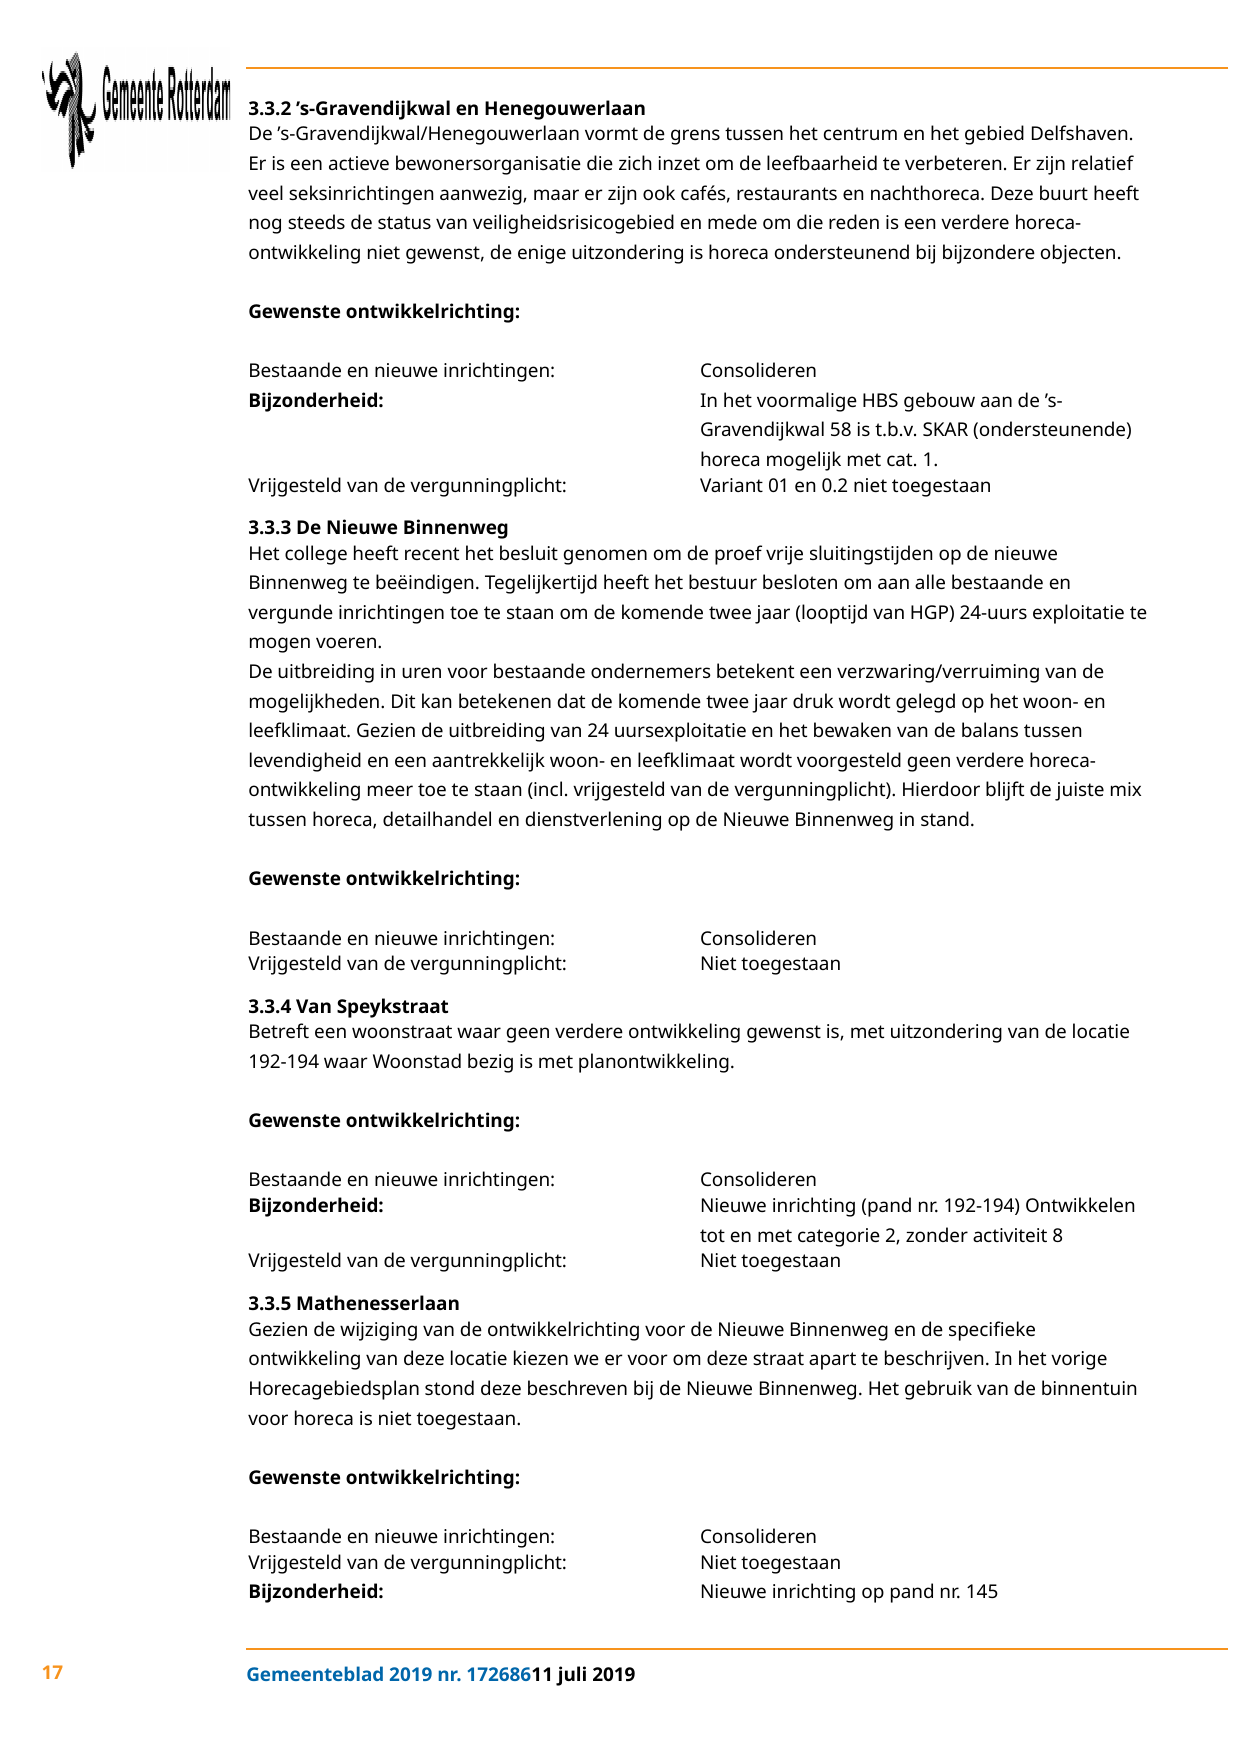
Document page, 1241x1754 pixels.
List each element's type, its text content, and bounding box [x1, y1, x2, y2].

text Gezien de wijziging van de ontwikkelrichting voor de Nieuwe Binnenweg en de specifieke ontwikkeling van deze locatie kiezen we er voor om deze straat apart te beschrijven. In het vorige Horecagebiedsplan stond deze beschreven bij de Nieuwe Binnenweg. Het gebruik van de binnentuin voor horeca is niet toegestaan. [248, 1316, 1152, 1430]
table_header Consolideren In het voormalige HBS gebouw aan de ’s-Gravendijkwal 58 is t.b.v. SKAR (ondersteunende) horeca mogelijk met cat. 1. [700, 357, 1152, 472]
text Gewenste ontwikkelrichting: [248, 865, 1152, 891]
text Betreft een woonstraat waar geen verdere ontwikkeling gewenst is, met uitzondering van de locatie 192-194 waar Woonstad bezig is met planontwikkeling. [248, 1019, 1152, 1074]
text 3.3.4 Van Speykstraat [248, 993, 1152, 1019]
text Gewenste ontwikkelrichting: [248, 1107, 1152, 1133]
table_header Consolideren [700, 925, 1152, 950]
table_cell Vrijgesteld van de vergunningplicht: Bijzonderheid: [248, 1549, 700, 1604]
table_cell Niet toegestaan Nieuwe inrichting op pand nr. 145 [700, 1549, 1152, 1604]
table_cell Bijzonderheid: [248, 1193, 700, 1248]
table_cell Vrijgesteld van de vergunningplicht: [248, 472, 700, 497]
picture [41, 47, 231, 172]
table_header Bestaande en nieuwe inrichtingen: [248, 925, 700, 950]
table_cell Vrijgesteld van de vergunningplicht: [248, 1248, 700, 1273]
table_header Bestaande en nieuwe inrichtingen: [248, 1167, 700, 1192]
text De ’s-Gravendijkwal/Henegouwerlaan vormt de grens tussen het centrum en het gebied Delfshaven. Er is een actieve bewonersorganisatie die zich inzet om de leefbaarheid te verbeteren. Er zijn relatief veel seksinrichtingen aanwezig, maar er zijn ook cafés, restaurants en nachthoreca. Deze buurt heeft nog steeds de status van veiligheidsrisicogebied en mede om die reden is een verdere horeca-ontwikkeling niet gewenst, de enige uitzondering is horeca ondersteunend bij bijzondere objecten. [248, 121, 1152, 264]
table_header Bestaande en nieuwe inrichtingen: [248, 1523, 700, 1549]
text De uitbreiding in uren voor bestaande ondernemers betekent een verzwaring/verruiming van de mogelijkheden. Dit kan betekenen dat de komende twee jaar druk wordt gelegd op het woon- en leefklimaat. Gezien de uitbreiding van 24 uursexploitatie en het bewaken van de balans tussen levendigheid en een aantrekkelijk woon- en leefklimaat wordt voorgesteld geen verdere horeca-ontwikkeling meer toe te staan (incl. vrijgesteld van de vergunningplicht). Hierdoor blijft de juiste mix tussen horeca, detailhandel en dienstverlening op de Nieuwe Binnenweg in stand. [248, 658, 1152, 832]
table_cell Niet toegestaan [700, 1248, 1152, 1273]
text Gewenste ontwikkelrichting: [248, 1464, 1152, 1489]
text Het college heeft recent het besluit genomen om de proef vrije sluitingstijden op de nieuwe Binnenweg te beëindigen. Tegelijkertijd heeft het bestuur besloten om aan alle bestaande en vergunde inrichtingen toe te staan om de komende twee jaar (looptijd van HGP) 24-uurs exploitatie te mogen voeren. [248, 540, 1152, 654]
text 3.3.5 Mathenesserlaan [248, 1290, 1152, 1316]
table_header Bestaande en nieuwe inrichtingen: Bijzonderheid: [248, 357, 700, 472]
text 3.3.3 De Nieuwe Binnenweg [248, 514, 1152, 540]
table_header Consolideren [700, 1167, 1152, 1192]
table_cell Niet toegestaan [700, 950, 1152, 976]
table_cell Vrijgesteld van de vergunningplicht: [248, 950, 700, 976]
table_cell Variant 01 en 0.2 niet toegestaan [700, 472, 1152, 497]
table_header Consolideren [700, 1523, 1152, 1549]
text Gewenste ontwikkelrichting: [248, 298, 1152, 324]
table_cell Nieuwe inrichting (pand nr. 192-194) Ontwikkelen tot en met categorie 2, zonder activiteit 8 [700, 1193, 1152, 1248]
text 3.3.2 ’s-Gravendijkwal en Henegouwerlaan [248, 95, 1152, 121]
